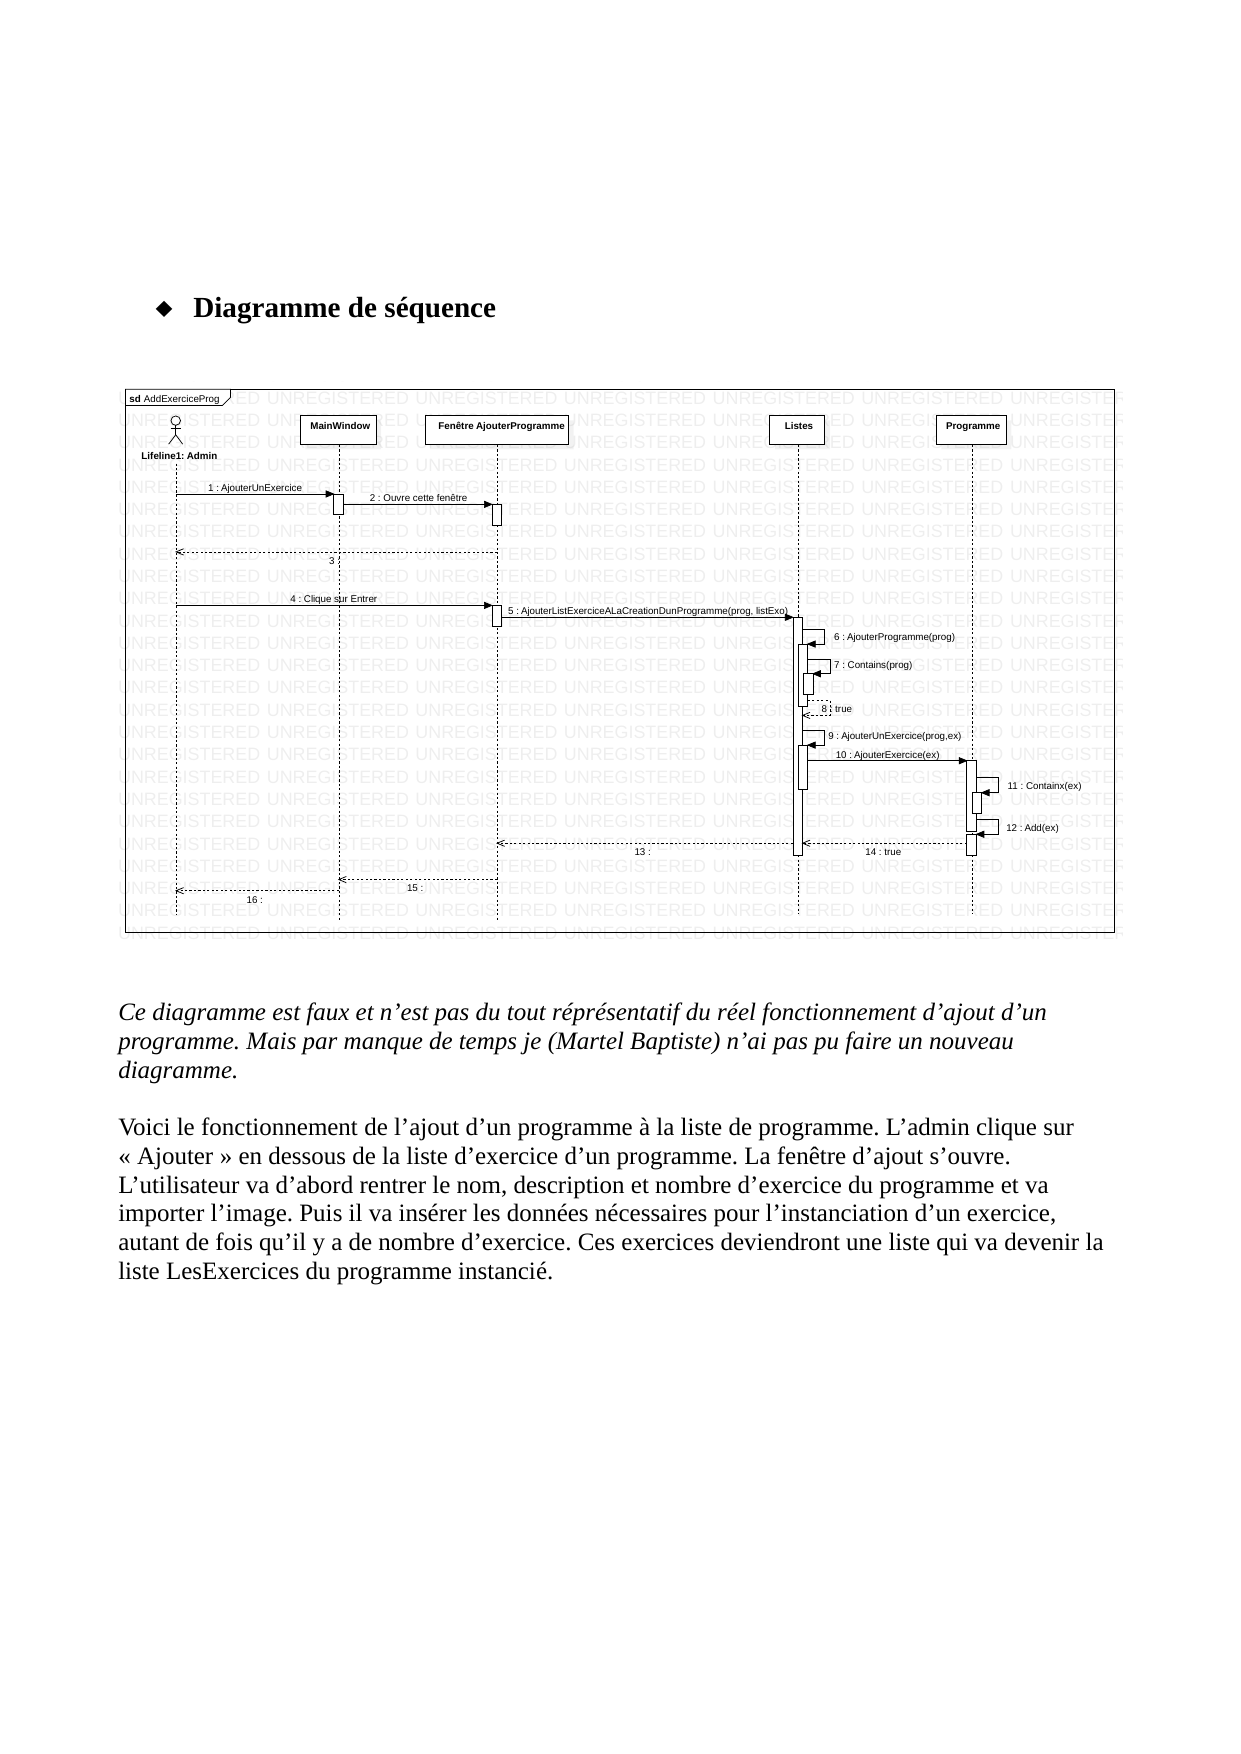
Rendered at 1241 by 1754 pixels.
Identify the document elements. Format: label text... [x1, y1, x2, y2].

list Diagramme de séquence [156, 291, 1122, 324]
text Voici le fonctionnement de l’ajout d’un programme à la liste de programme. L’admin clique sur « Ajouter » en dessous de la liste d’exercice d’un programme. La fenêtre d’ajout s’ouvre. L’utilisateur va d’abord rentrer le nom, description et nombre d’exercice du programme et va importer l’image. Puis il va insérer les données nécessaires pour l’instanciation d’un exercice, autant de fois qu’il y a de nombre d’exercice. Ces exercices deviendront une liste qui va devenir la liste LesExercices du programme instancié. [118, 1112, 1122, 1285]
text Ce diagramme est faux et n’est pas du tout réprésentatif du réel fonctionnement d’ajout d’un programme. Mais par manque de temps je (Martel Baptiste) n’ai pas pu faire un nouveau diagramme. [118, 997, 1122, 1083]
